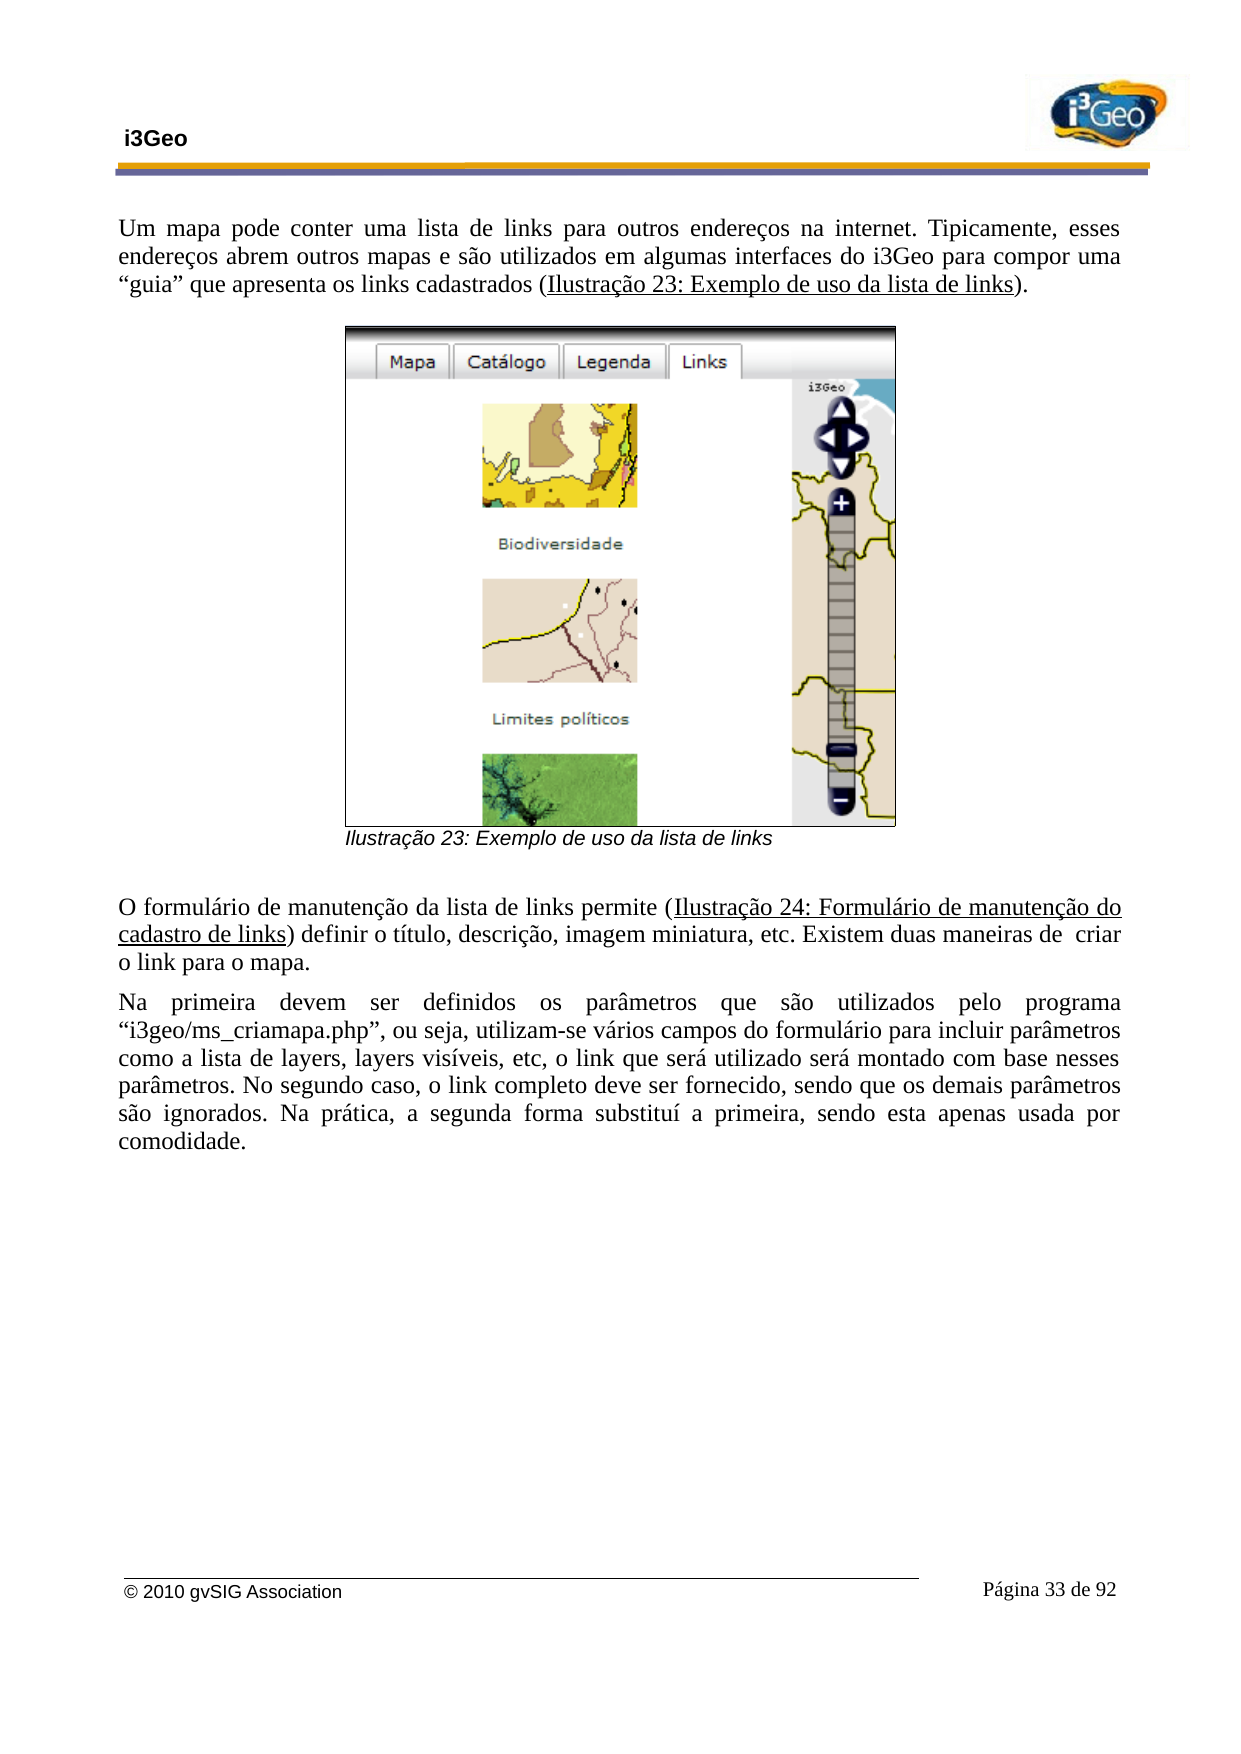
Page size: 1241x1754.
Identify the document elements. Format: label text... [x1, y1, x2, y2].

text Na primeira devem ser definidos os parâmetros que são utilizados pelo programa “i3geo/ms_criamapa.php”, ou seja, utilizam-se vários campos do formulário para incluir parâmetros como a lista de layers, layers visíveis, etc, o link que será utilizado será montado com base nesses parâmetros. No segundo caso, o link completo deve ser fornecido, sendo que os demais parâmetros são ignorados. Na prática, a segunda forma substituí a primeira, sendo esta apenas usada por comodidade. [118, 988, 1122, 1155]
text O formulário de manutenção da lista de links permite (Ilustração 24: Formulário de manutenção do cadastro de links) definir o título, descrição, imagem miniatura, etc. Existem duas maneiras de criar o link para o mapa. [118, 893, 1122, 976]
text Um mapa pode conter uma lista de links para outros endereços na internet. Tipicamente, esses endereços abrem outros mapas e são utilizados em algumas interfaces do i3Geo para compor uma “guia” que apresenta os links cadastrados (Ilustração 23: Exemplo de uso da lista de links). [118, 214, 1122, 298]
text Ilustração 23: Exemplo de uso da lista de links [345, 827, 895, 850]
picture [346, 327, 895, 826]
picture [1025, 74, 1191, 151]
